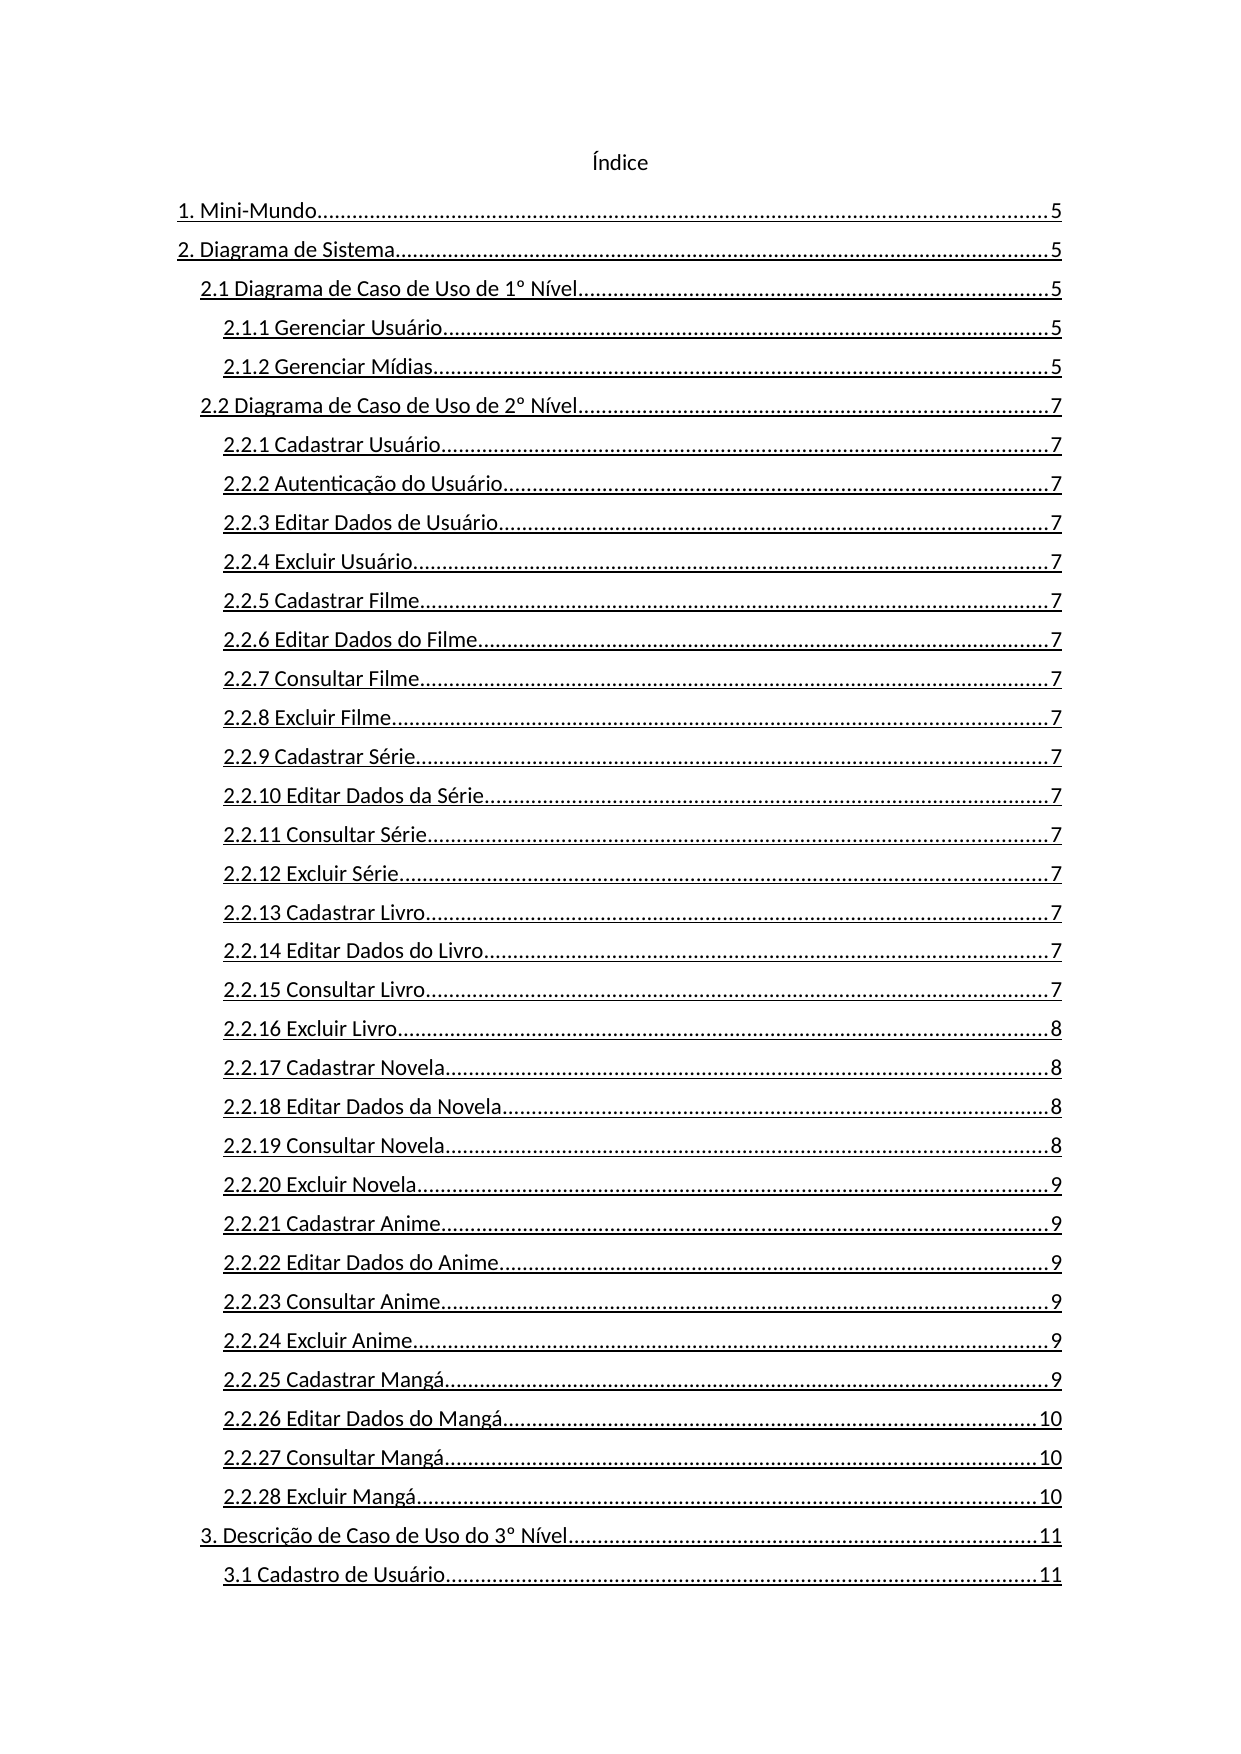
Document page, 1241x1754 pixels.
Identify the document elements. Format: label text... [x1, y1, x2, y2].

text 2.2.15 Consultar Livro 7 [223, 976, 1063, 1004]
text Índice [177, 148, 1063, 176]
text 2.2.27 Consultar Mangá 10 [223, 1443, 1063, 1471]
text 2.2.4 Excluir Usuário 7 [223, 547, 1063, 575]
text 2.2.19 Consultar Novela 8 [223, 1131, 1063, 1159]
text 2.2.22 Editar Dados do Anime 9 [223, 1248, 1063, 1276]
text 2.2.8 Excluir Filme 7 [223, 703, 1063, 731]
text 2.2.28 Excluir Mangá 10 [223, 1482, 1063, 1510]
text 3.1 Cadastro de Usuário 11 [223, 1560, 1063, 1588]
text 2.2.18 Editar Dados da Novela 8 [223, 1092, 1063, 1121]
text 2.2.6 Editar Dados do Filme 7 [223, 625, 1063, 653]
text 2.2.10 Editar Dados da Série 7 [223, 781, 1063, 809]
text 2.2 Diagrama de Caso de Uso de 2º Nível 7 [200, 391, 1063, 419]
text 2.2.11 Consultar Série 7 [223, 820, 1063, 848]
text 2.2.25 Cadastrar Mangá 9 [223, 1365, 1063, 1393]
text 2.2.7 Consultar Filme 7 [223, 664, 1063, 692]
text 2.2.17 Cadastrar Novela 8 [223, 1053, 1063, 1082]
text 2.2.13 Cadastrar Livro 7 [223, 898, 1063, 926]
text 2.2.12 Excluir Série 7 [223, 859, 1063, 887]
text 2.2.16 Excluir Livro 8 [223, 1014, 1063, 1043]
text 2.1.2 Gerenciar Mídias 5 [223, 352, 1063, 380]
text 2.2.20 Excluir Novela 9 [223, 1170, 1063, 1198]
text 2.2.23 Consultar Anime 9 [223, 1287, 1063, 1315]
text 2.1 Diagrama de Caso de Uso de 1º Nível 5 [200, 274, 1063, 302]
text 2.2.2 Autenticação do Usuário 7 [223, 469, 1063, 497]
text 2.1.1 Gerenciar Usuário 5 [223, 313, 1063, 341]
text 2.2.24 Excluir Anime 9 [223, 1326, 1063, 1354]
text 2.2.9 Cadastrar Série 7 [223, 742, 1063, 770]
text 1. Mini-Mundo 5 [177, 196, 1063, 224]
text 3. Descrição de Caso de Uso do 3º Nível 11 [200, 1521, 1063, 1549]
text 2.2.21 Cadastrar Anime 9 [223, 1209, 1063, 1237]
text 2.2.26 Editar Dados do Mangá 10 [223, 1404, 1063, 1432]
text 2.2.5 Cadastrar Filme 7 [223, 586, 1063, 614]
text 2.2.3 Editar Dados de Usuário 7 [223, 508, 1063, 536]
text 2.2.1 Cadastrar Usuário 7 [223, 430, 1063, 458]
text 2.2.14 Editar Dados do Livro 7 [223, 937, 1063, 965]
text 2. Diagrama de Sistema 5 [177, 235, 1063, 263]
